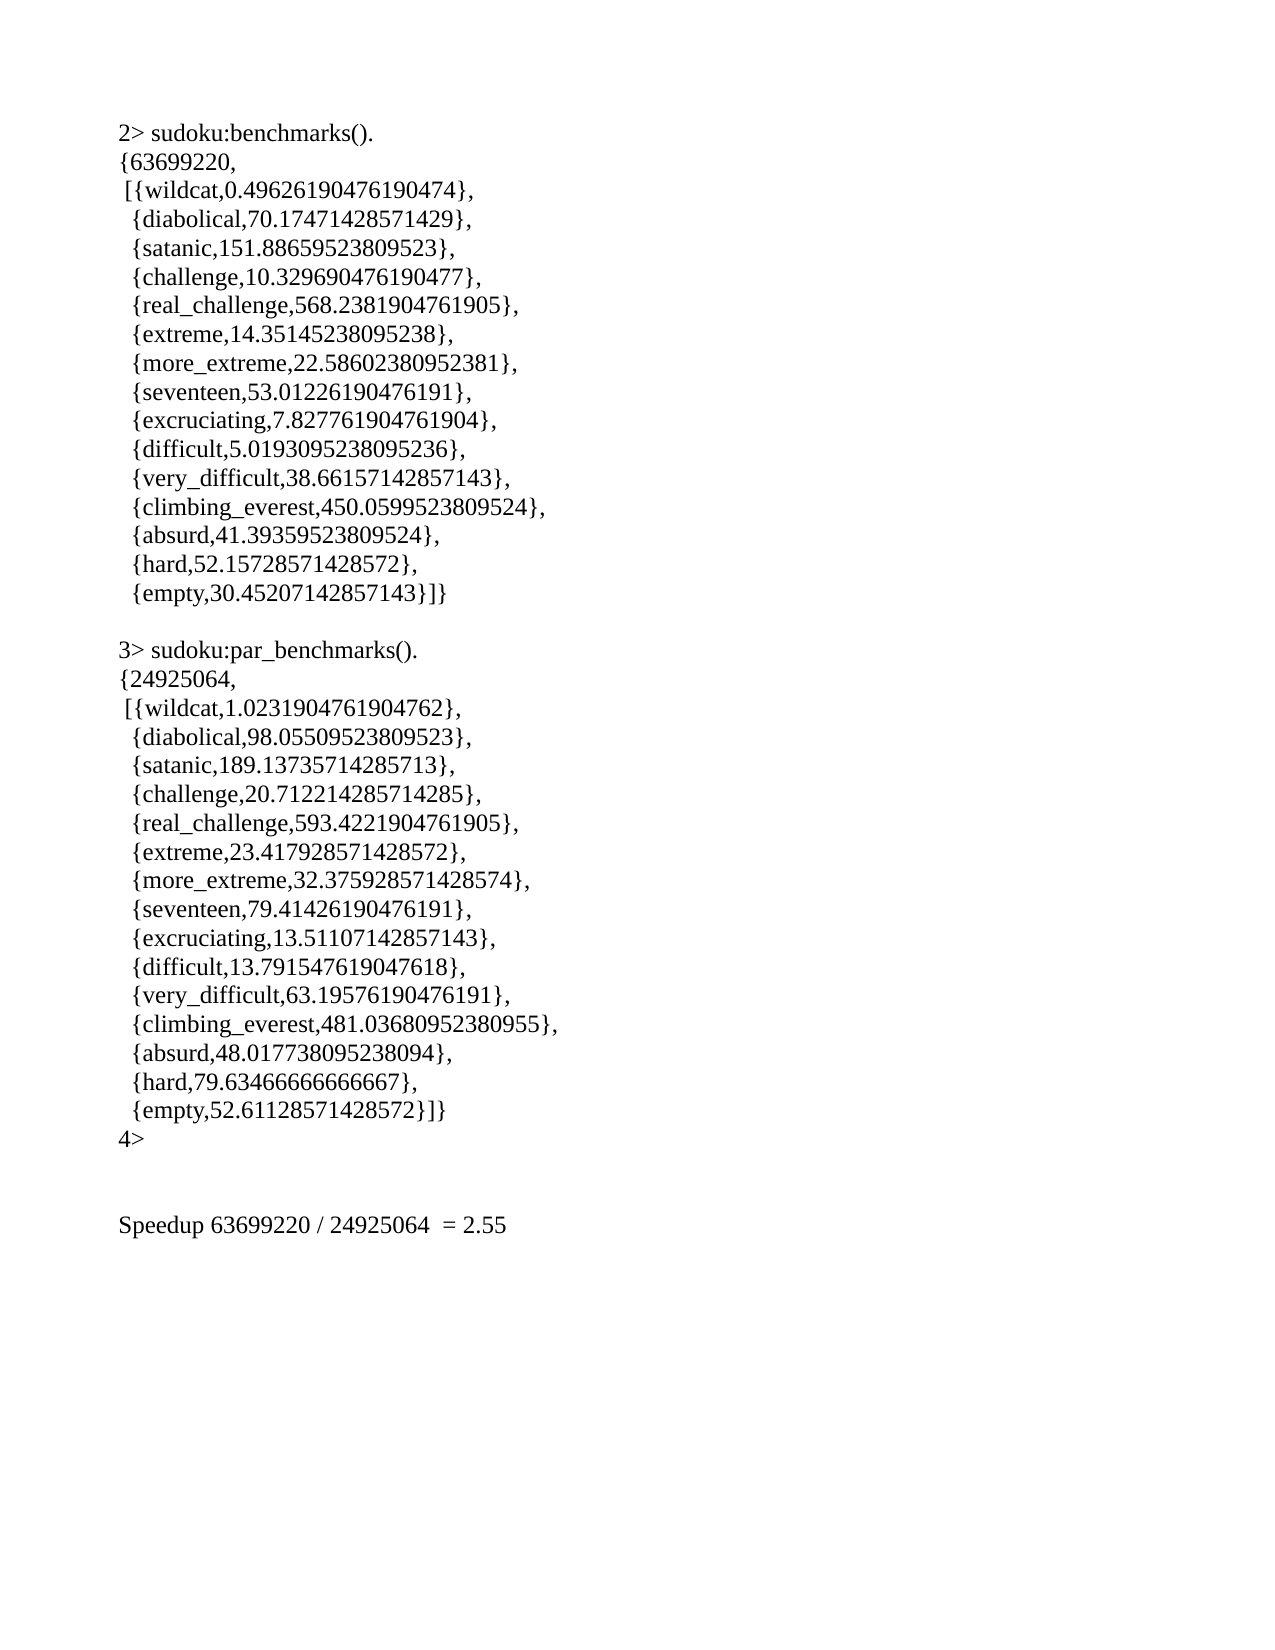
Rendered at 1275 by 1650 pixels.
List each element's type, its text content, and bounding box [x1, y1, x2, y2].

text [{wildcat,0.49626190476190474}, [118, 176, 1157, 204]
text {satanic,189.13735714285713}, [118, 751, 1157, 779]
text {extreme,23.417928571428572}, [118, 837, 1157, 866]
text {difficult,5.0193095238095236}, [118, 434, 1157, 463]
text {absurd,41.39359523809524}, [118, 521, 1157, 549]
text {24925064, [118, 664, 1157, 693]
text 3> sudoku:par_benchmarks(). [118, 636, 1157, 664]
text {difficult,13.791547619047618}, [118, 952, 1157, 981]
text {diabolical,70.17471428571429}, [118, 204, 1157, 233]
text {seventeen,79.41426190476191}, [118, 894, 1157, 923]
text [{wildcat,1.0231904761904762}, [118, 693, 1157, 722]
text {empty,52.61128571428572}]} [118, 1096, 1157, 1124]
text {climbing_everest,481.03680952380955}, [118, 1009, 1157, 1038]
text {63699220, [118, 147, 1157, 176]
text {challenge,10.329690476190477}, [118, 262, 1157, 291]
text {real_challenge,568.2381904761905}, [118, 291, 1157, 319]
text {absurd,48.017738095238094}, [118, 1038, 1157, 1067]
text {challenge,20.712214285714285}, [118, 779, 1157, 808]
text 2> sudoku:benchmarks(). [118, 118, 1157, 147]
text {hard,79.63466666666667}, [118, 1067, 1157, 1096]
text {empty,30.45207142857143}]} [118, 578, 1157, 607]
text {seventeen,53.01226190476191}, [118, 377, 1157, 406]
text Speedup 63699220 / 24925064 = 2.55 [118, 1211, 1157, 1239]
text {satanic,151.88659523809523}, [118, 233, 1157, 262]
text {climbing_everest,450.0599523809524}, [118, 492, 1157, 521]
text {diabolical,98.05509523809523}, [118, 722, 1157, 751]
text {excruciating,7.827761904761904}, [118, 406, 1157, 434]
text {extreme,14.35145238095238}, [118, 319, 1157, 348]
text 4> [118, 1124, 1157, 1153]
text {real_challenge,593.4221904761905}, [118, 808, 1157, 837]
text {very_difficult,38.66157142857143}, [118, 463, 1157, 492]
text {more_extreme,32.375928571428574}, [118, 866, 1157, 894]
text {excruciating,13.51107142857143}, [118, 923, 1157, 952]
text {very_difficult,63.19576190476191}, [118, 981, 1157, 1009]
text {more_extreme,22.58602380952381}, [118, 348, 1157, 377]
text {hard,52.15728571428572}, [118, 549, 1157, 578]
